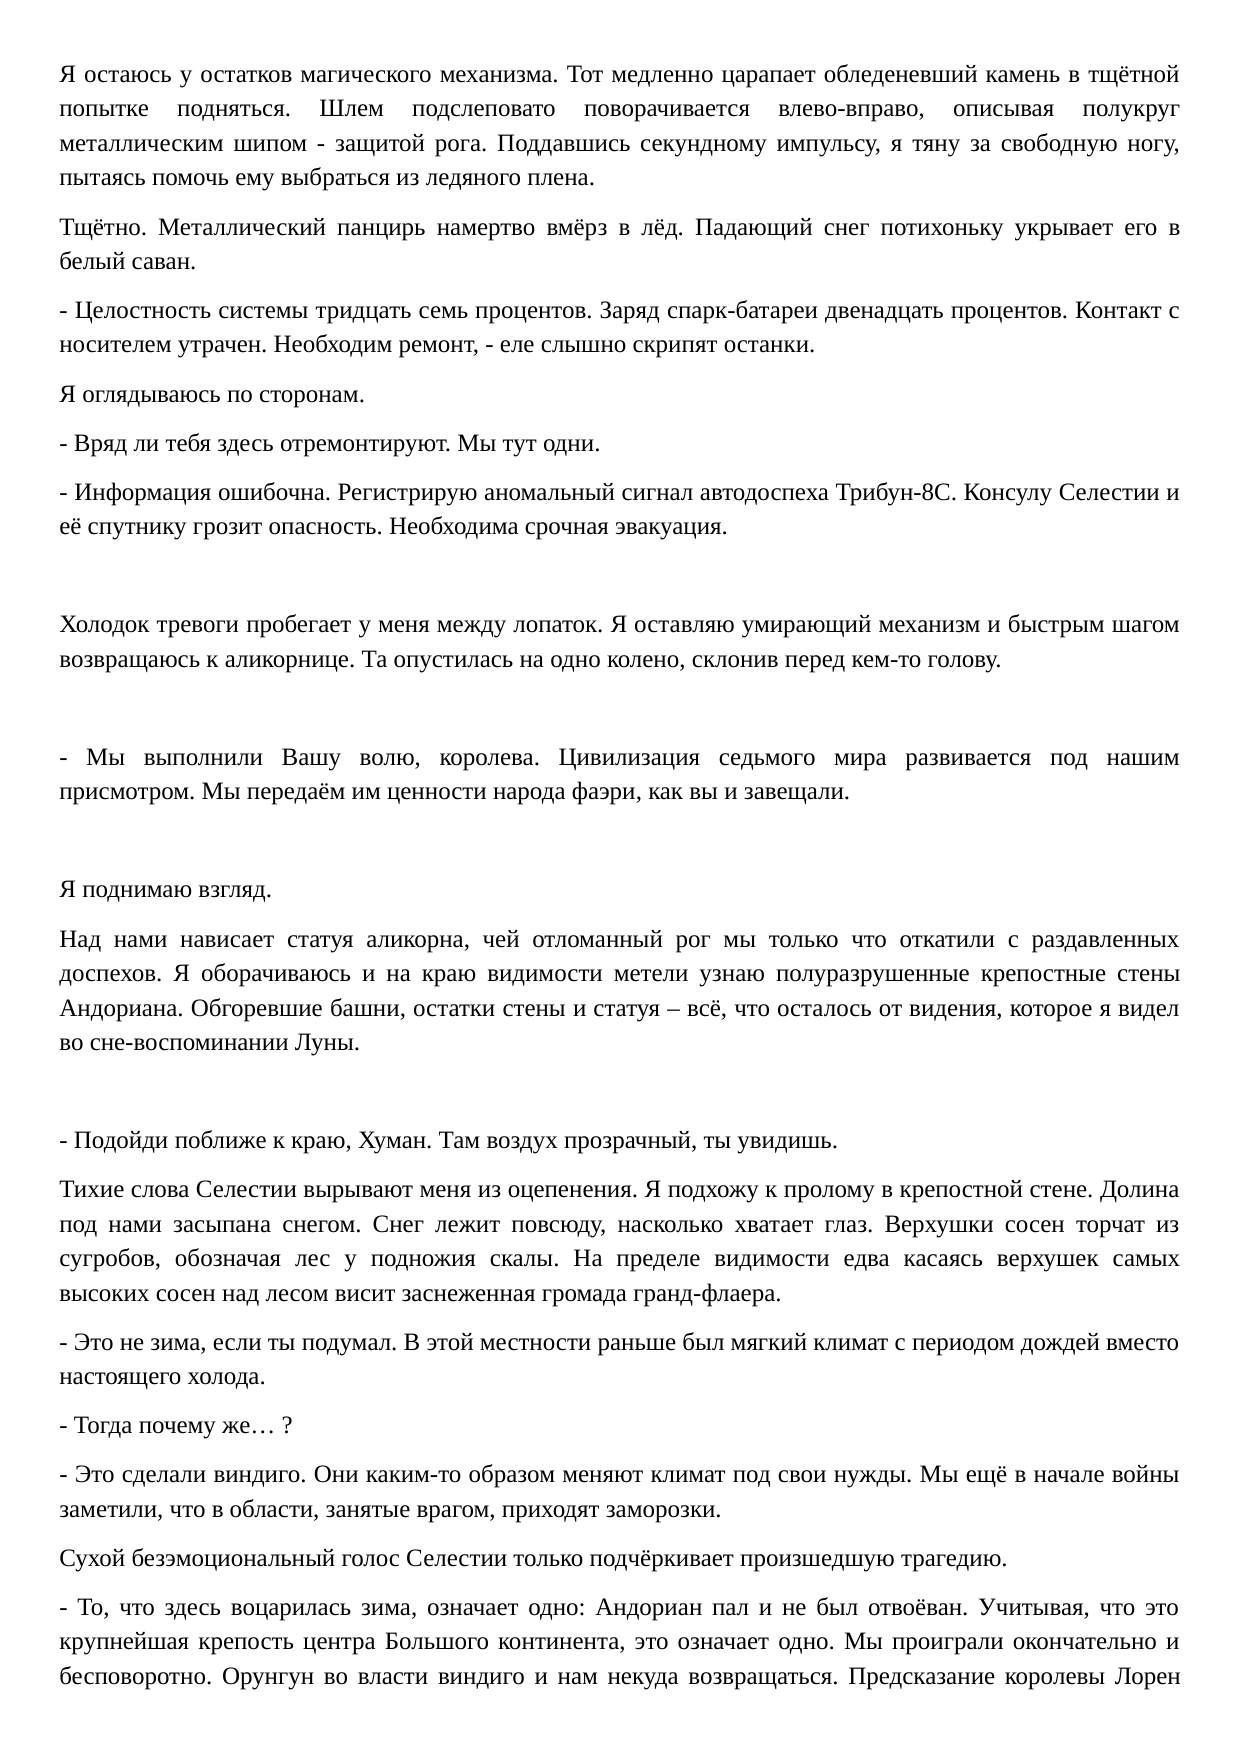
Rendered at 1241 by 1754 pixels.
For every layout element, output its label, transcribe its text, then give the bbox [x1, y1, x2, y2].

text - Подойди поближе к краю, Хуман. Там воздух прозрачный, ты увидишь. [59, 1125, 1181, 1154]
text - Целостность системы тридцать семь процентов. Заряд спарк-батареи двенадцать процентов. Контакт с носителем утрачен. Необходим ремонт, - еле слышно скрипят останки. [59, 295, 1181, 358]
text Сухой безэмоциональный голос Селестии только подчёркивает произшедшую трагедию. [59, 1543, 1181, 1572]
text - Это не зима, если ты подумал. В этой местности раньше был мягкий климат с периодом дождей вместо настоящего холода. [59, 1327, 1181, 1390]
text Я оглядываюсь по сторонам. [59, 379, 1181, 407]
text - Тогда почему же… ? [59, 1410, 1181, 1439]
text - Мы выполнили Вашу волю, королева. Цивилизация седьмого мира развивается под нашим присмотром. Мы передаём им ценности народа фаэри, как вы и завещали. [59, 742, 1181, 805]
text Я остаюсь у остатков магического механизма. Тот медленно царапает обледеневший камень в тщётной попытке подняться. Шлем подслеповато поворачивается влево-вправо, описывая полукруг металлическим шипом - защитой рога. Поддавшись секундному импульсу, я тяну за свободную ногу, пытаясь помочь ему выбраться из ледяного плена. [59, 59, 1181, 191]
text - Это сделали виндиго. Они каким-то образом меняют климат под свои нужды. Мы ещё в начале войны заметили, что в области, занятые врагом, приходят заморозки. [59, 1459, 1181, 1523]
text - Вряд ли тебя здесь отремонтируют. Мы тут одни. [59, 428, 1181, 456]
text - Информация ошибочна. Регистрирую аномальный сигнал автодоспеха Трибун-8С. Консулу Селестии и её спутнику грозит опасность. Необходима срочная эвакуация. [59, 477, 1181, 540]
text - То, что здесь воцарилась зима, означает одно: Андориан пал и не был отвоёван. Учитывая, что это крупнейшая крепость центра Большого континента, это означает одно. Мы проиграли окончательно и бесповоротно. Орунгун во власти виндиго и нам некуда возвращаться. Предсказание королевы Лорен [59, 1592, 1181, 1690]
text Тщётно. Металлический панцирь намертво вмёрз в лёд. Падающий снег потихоньку укрывает его в белый саван. [59, 212, 1181, 275]
text Холодок тревоги пробегает у меня между лопаток. Я оставляю умирающий механизм и быстрым шагом возвращаюсь к аликорнице. Та опустилась на одно колено, склонив перед кем-то голову. [59, 609, 1181, 673]
text Над нами нависает статуя аликорна, чей отломанный рог мы только что откатили с раздавленных доспехов. Я оборачиваюсь и на краю видимости метели узнаю полуразрушенные крепостные стены Андориана. Обгоревшие башни, остатки стены и статуя – всё, что осталось от видения, которое я видел во сне-воспоминании Луны. [59, 924, 1181, 1056]
text Я поднимаю взгляд. [59, 874, 1181, 903]
text Тихие слова Селестии вырывают меня из оцепенения. Я подхожу к пролому в крепостной стене. Долина под нами засыпана снегом. Снег лежит повсюду, насколько хватает глаз. Верхушки сосен торчат из сугробов, обозначая лес у подножия скалы. На пределе видимости едва касаясь верхушек самых высоких сосен над лесом висит заснеженная громада гранд-флаера. [59, 1174, 1181, 1306]
